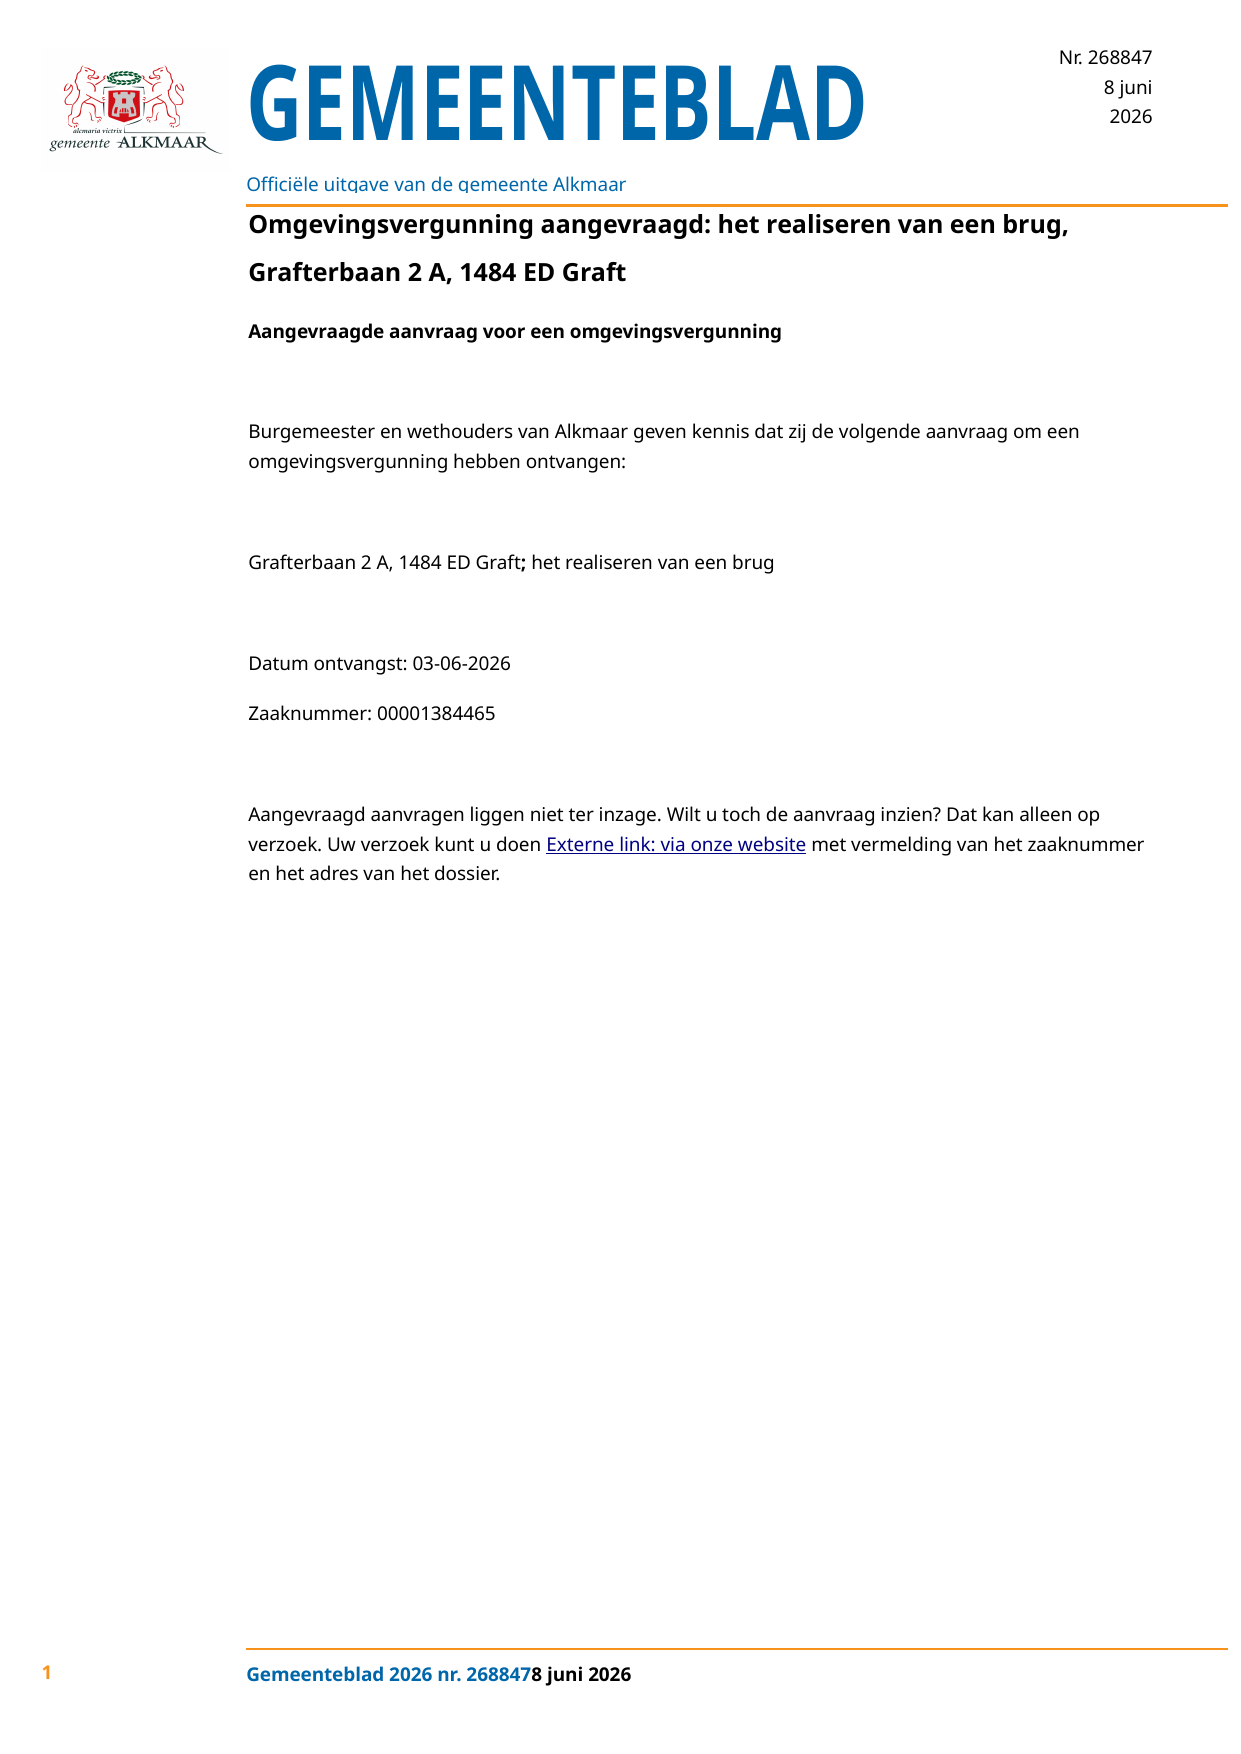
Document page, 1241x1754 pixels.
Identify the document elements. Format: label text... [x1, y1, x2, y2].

picture [41, 47, 231, 172]
text Datum ontvangst: 03-06-2026 [248, 650, 1152, 676]
text Zaaknummer: 00001384465 [248, 700, 1152, 726]
text Omgevingsvergunning aangevraagd: het realiseren van een brug, Grafterbaan 2 A, 1484 ED Graft [248, 207, 1152, 288]
text Burgemeester en wethouders van Alkmaar geven kennis dat zij de volgende aanvraag om een omgevingsvergunning hebben ontvangen: [248, 419, 1152, 474]
text Grafterbaan 2 A, 1484 ED Graft; het realiseren van een brug [248, 549, 1152, 575]
text Aangevraagde aanvraag voor een omgevingsvergunning [248, 318, 1152, 344]
text Aangevraagd aanvragen liggen niet ter inzage. Wilt u toch de aanvraag inzien? Dat kan alleen op verzoek. Uw verzoek kunt u doen Externe link: via onze website met vermelding van het zaaknummer en het adres van het dossier. [248, 801, 1152, 886]
